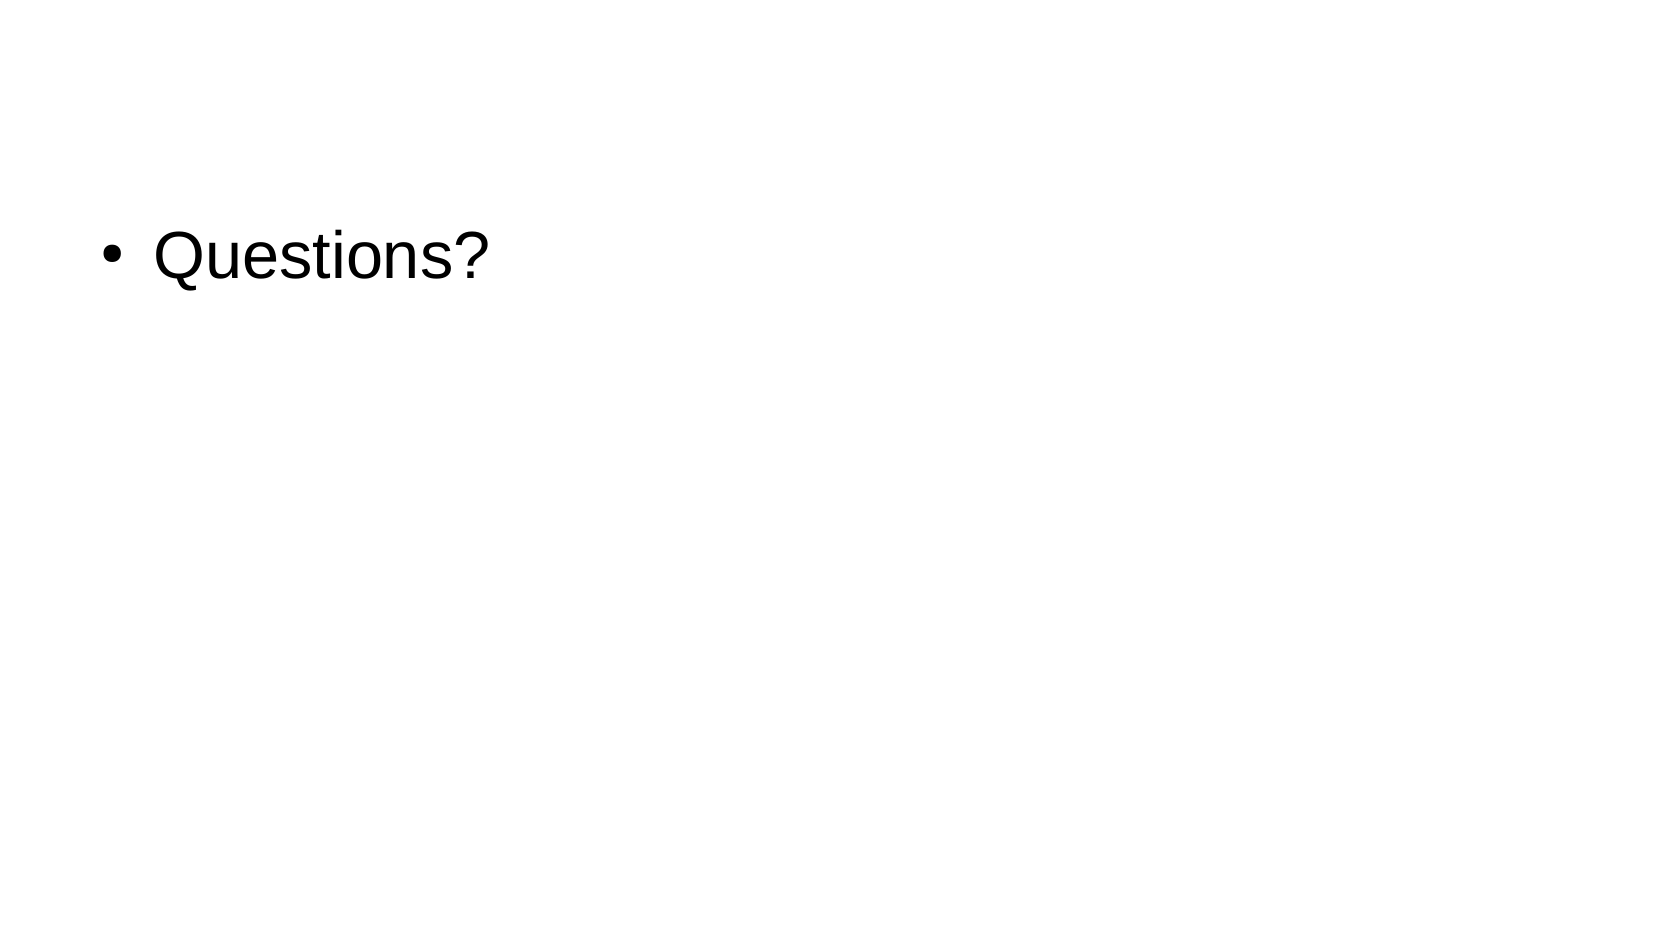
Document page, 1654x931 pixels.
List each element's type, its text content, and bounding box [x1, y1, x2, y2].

list Questions? [82, 217, 1571, 758]
